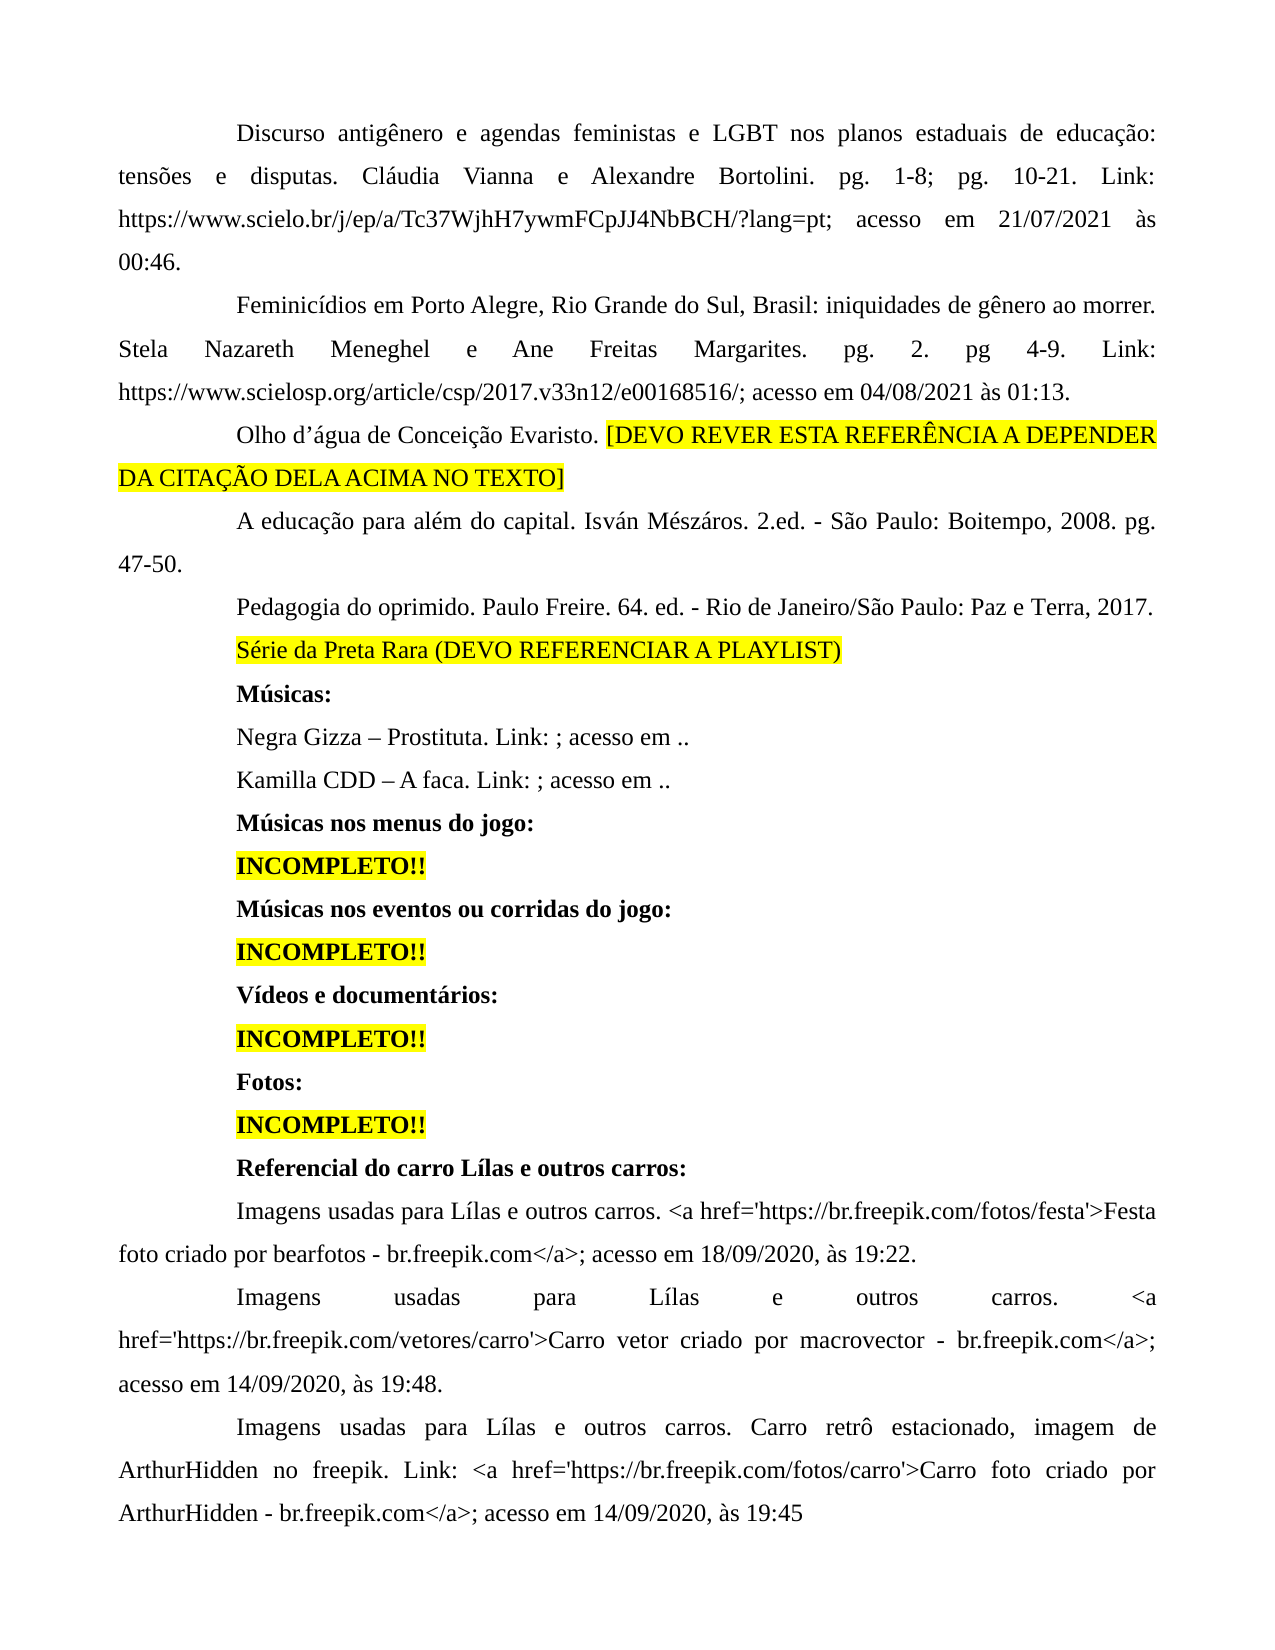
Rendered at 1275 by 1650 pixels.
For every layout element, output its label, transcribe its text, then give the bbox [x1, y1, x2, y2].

text Vídeos e documentários: [118, 981, 1157, 1009]
text Referencial do carro Lílas e outros carros: [118, 1153, 1157, 1182]
text Imagens usadas para Lílas e outros carros. <a href='https://br.freepik.com/vetores/carro'>Carro vetor criado por macrovector - br.freepik.com</a>; acesso em 14/09/2020, às 19:48. [118, 1282, 1157, 1397]
text Imagens usadas para Lílas e outros carros. Carro retrô estacionado, imagem de ArthurHidden no freepik. Link: <a href='https://br.freepik.com/fotos/carro'>Carro foto criado por ArthurHidden - br.freepik.com</a>; acesso em 14/09/2020, às 19:45 [118, 1412, 1157, 1527]
text Músicas nos menus do jogo: [118, 808, 1157, 837]
text Kamilla CDD – A faca. Link: ; acesso em .. [118, 765, 1157, 794]
text Fotos: [118, 1067, 1157, 1096]
text Negra Gizza – Prostituta. Link: ; acesso em .. [118, 722, 1157, 751]
text Série da Preta Rara (DEVO REFERENCIAR A PLAYLIST) [118, 636, 1157, 664]
text INCOMPLETO!! [118, 1024, 1157, 1052]
text Olho d’água de Conceição Evaristo. [DEVO REVER ESTA REFERÊNCIA A DEPENDER DA CITAÇÃO DELA ACIMA NO TEXTO] [118, 420, 1157, 492]
text Pedagogia do oprimido. Paulo Freire. 64. ed. - Rio de Janeiro/São Paulo: Paz e Terra, 2017. [118, 592, 1157, 621]
text INCOMPLETO!! [118, 851, 1157, 880]
text A educação para além do capital. Isván Mészáros. 2.ed. - São Paulo: Boitempo, 2008. pg. 47-50. [118, 506, 1157, 578]
text Feminicídios em Porto Alegre, Rio Grande do Sul, Brasil: iniquidades de gênero ao morrer. Stela Nazareth Meneghel e Ane Freitas Margarites. pg. 2. pg 4-9. Link: https://www.scielosp.org/article/csp/2017.v33n12/e00168516/; acesso em 04/08/2021 às 01:13. [118, 291, 1157, 406]
text INCOMPLETO!! [118, 1110, 1157, 1139]
text INCOMPLETO!! [118, 937, 1157, 966]
text Discurso antigênero e agendas feministas e LGBT nos planos estaduais de educação: tensões e disputas. Cláudia Vianna e Alexandre Bortolini. pg. 1-8; pg. 10-21. Link: https://www.scielo.br/j/ep/a/Tc37WjhH7ywmFCpJJ4NbBCH/?lang=pt; acesso em 21/07/2021 às 00:46. [118, 118, 1157, 276]
text Imagens usadas para Lílas e outros carros. <a href='https://br.freepik.com/fotos/festa'>Festa foto criado por bearfotos - br.freepik.com</a>; acesso em 18/09/2020, às 19:22. [118, 1196, 1157, 1268]
text Músicas nos eventos ou corridas do jogo: [118, 894, 1157, 923]
text Músicas: [118, 679, 1157, 707]
